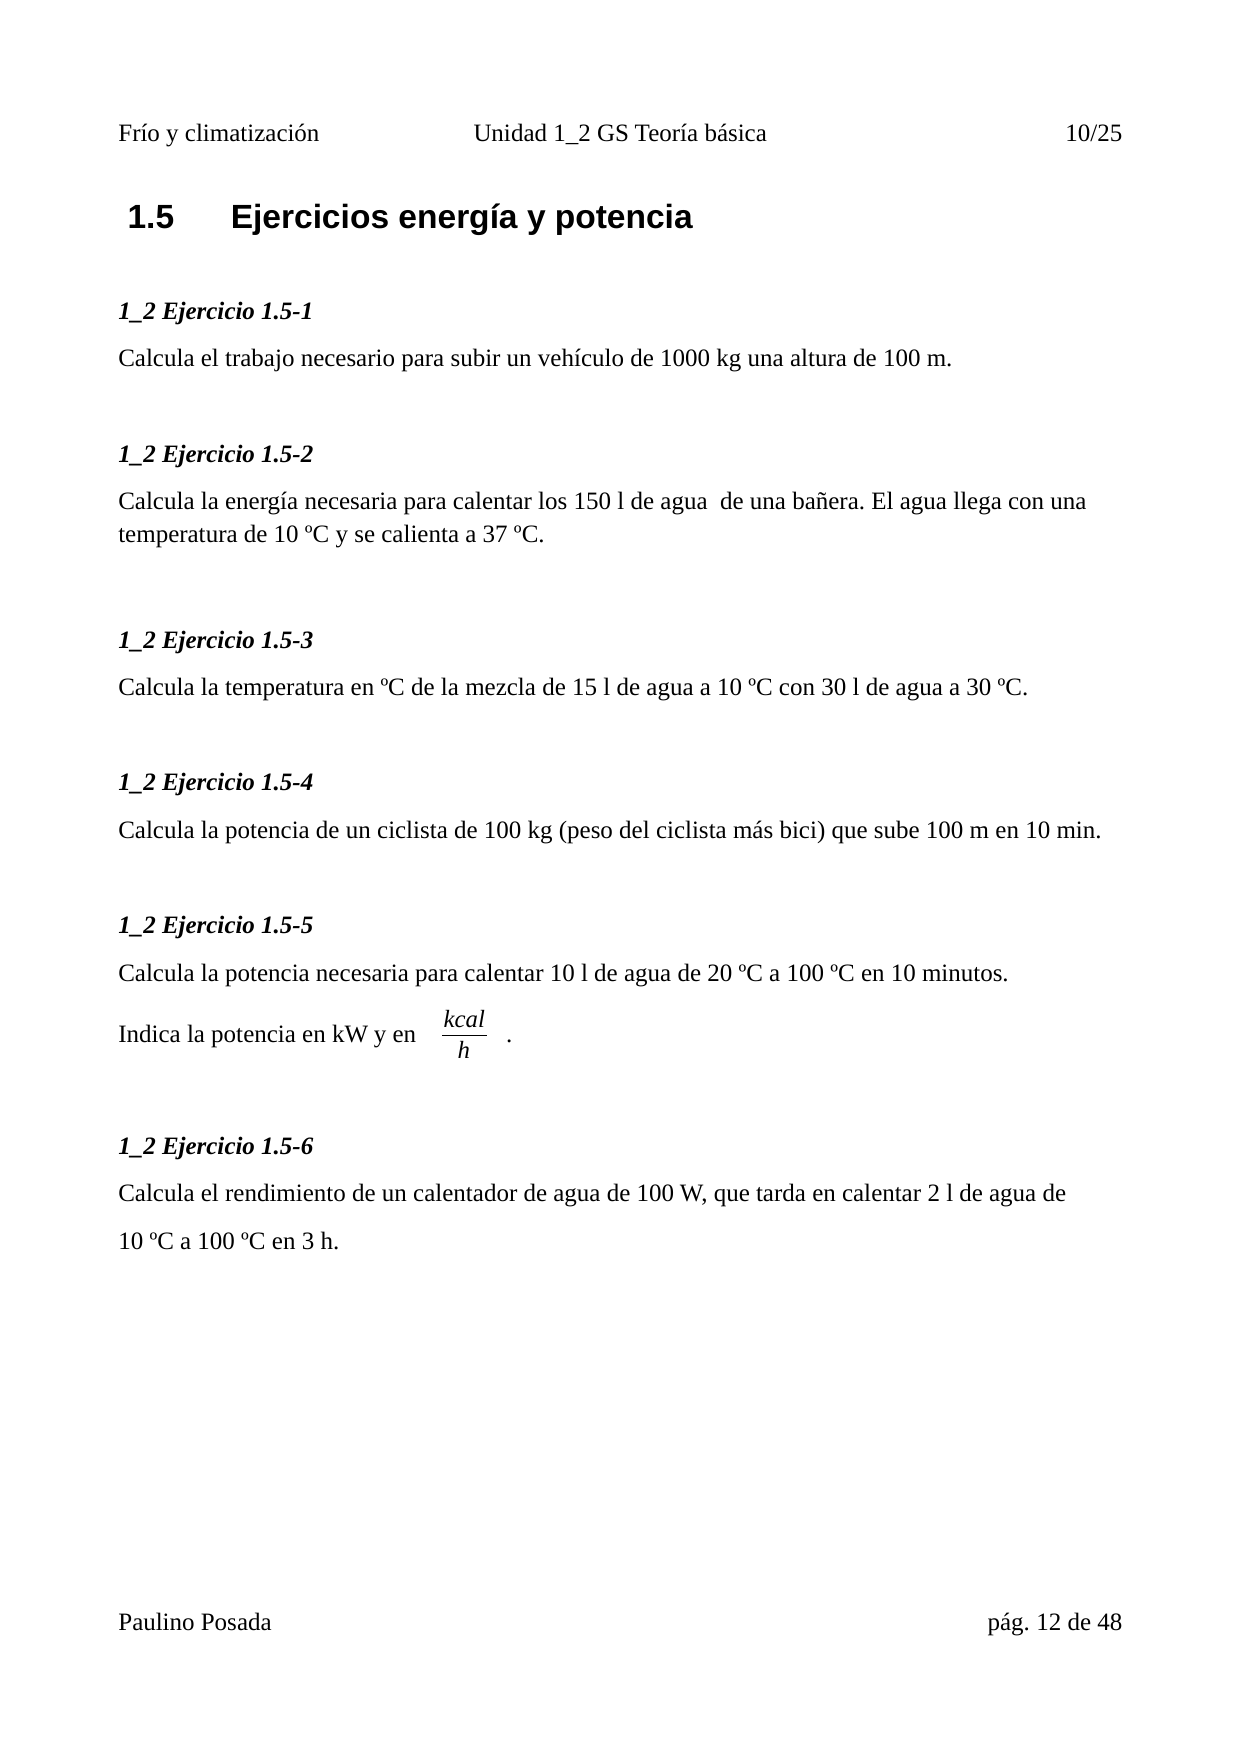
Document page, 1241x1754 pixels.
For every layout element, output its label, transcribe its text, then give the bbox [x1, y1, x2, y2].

text Calcula la temperatura en ºC de la mezcla de 15 l de agua a 10 ºC con 30 l de agua a 30 ºC. [118, 672, 1122, 701]
text 1_2 Ejercicio 1.5-4 [118, 767, 1122, 796]
text 10 ºC a 100 ºC en 3 h. [118, 1226, 1122, 1255]
subtitle Ejercicios energía y potencia [118, 197, 1122, 236]
text Calcula la potencia de un ciclista de 100 kg (peso del ciclista más bici) que sube 100 m en 10 min. [118, 815, 1122, 844]
text Indica la potencia en kW y en . [118, 1006, 1122, 1064]
text Calcula la energía necesaria para calentar los 150 l de agua de una bañera. El agua llega con una temperatura de 10 ºC y se calienta a 37 ºC. [118, 486, 1122, 548]
text Calcula la potencia necesaria para calentar 10 l de agua de 20 ºC a 100 ºC en 10 minutos. [118, 958, 1122, 987]
text 1_2 Ejercicio 1.5-2 [118, 439, 1122, 467]
text 1_2 Ejercicio 1.5-6 [118, 1131, 1122, 1160]
text 1_2 Ejercicio 1.5-3 [118, 625, 1122, 653]
text 1_2 Ejercicio 1.5-1 [118, 296, 1122, 325]
text 1_2 Ejercicio 1.5-5 [118, 910, 1122, 939]
text Calcula el trabajo necesario para subir un vehículo de 1000 kg una altura de 100 m. [118, 343, 1122, 372]
text Calcula el rendimiento de un calentador de agua de 100 W, que tarda en calentar 2 l de agua de [118, 1178, 1122, 1207]
